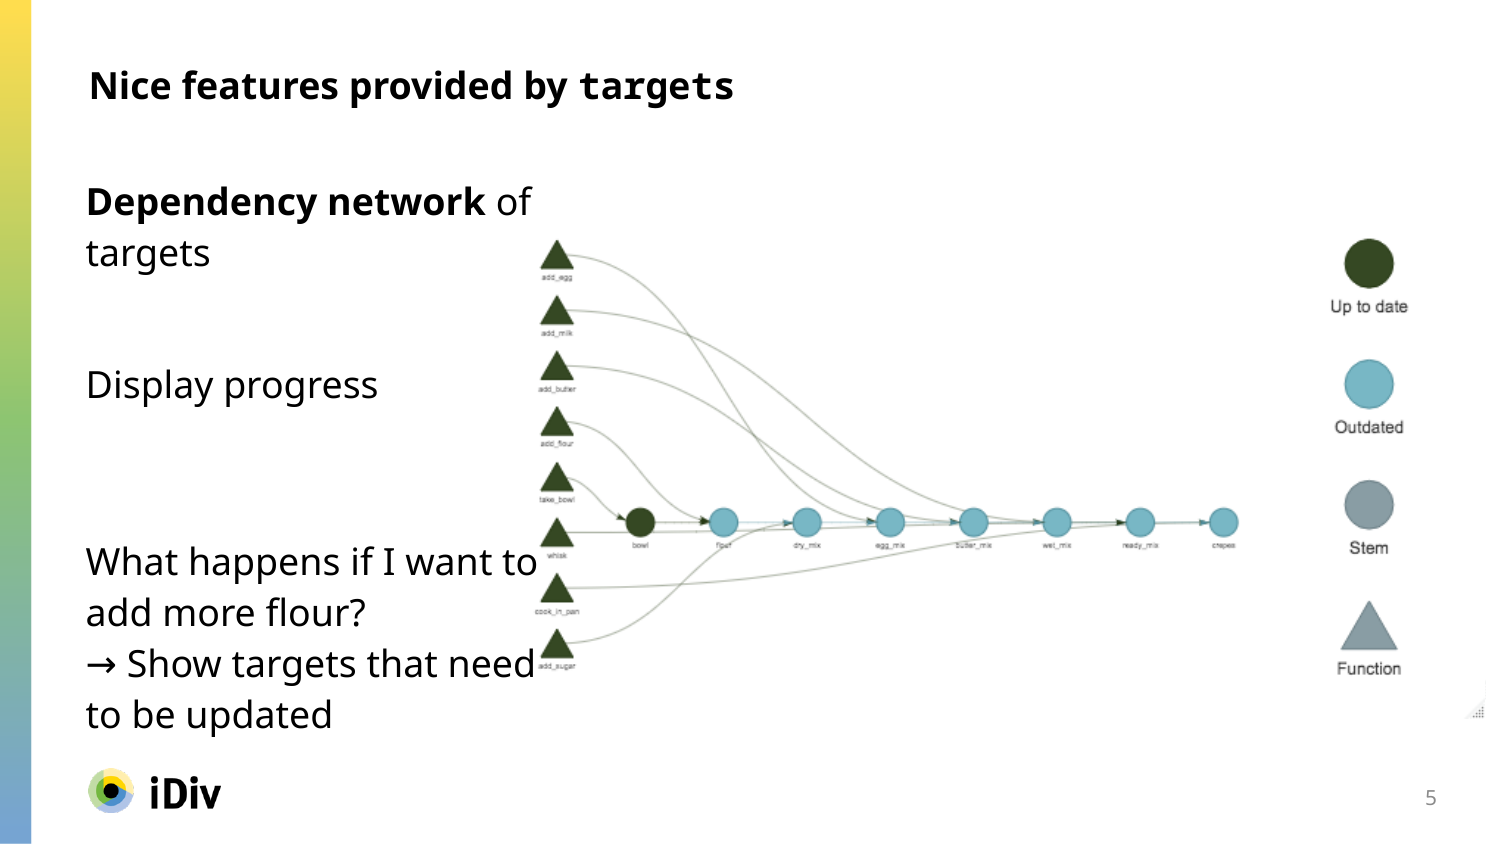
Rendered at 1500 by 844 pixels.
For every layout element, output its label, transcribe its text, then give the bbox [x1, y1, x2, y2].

text_box What happens if I want to add more flour? → Show targets that need to be updated [70, 528, 573, 725]
text_box Display progress [70, 351, 478, 461]
picture [0, 0, 1500, 844]
list Nice features provided by targets [88, 61, 1437, 157]
text_box Dependency network of targets [70, 167, 573, 278]
slide_number [1240, 767, 1437, 813]
